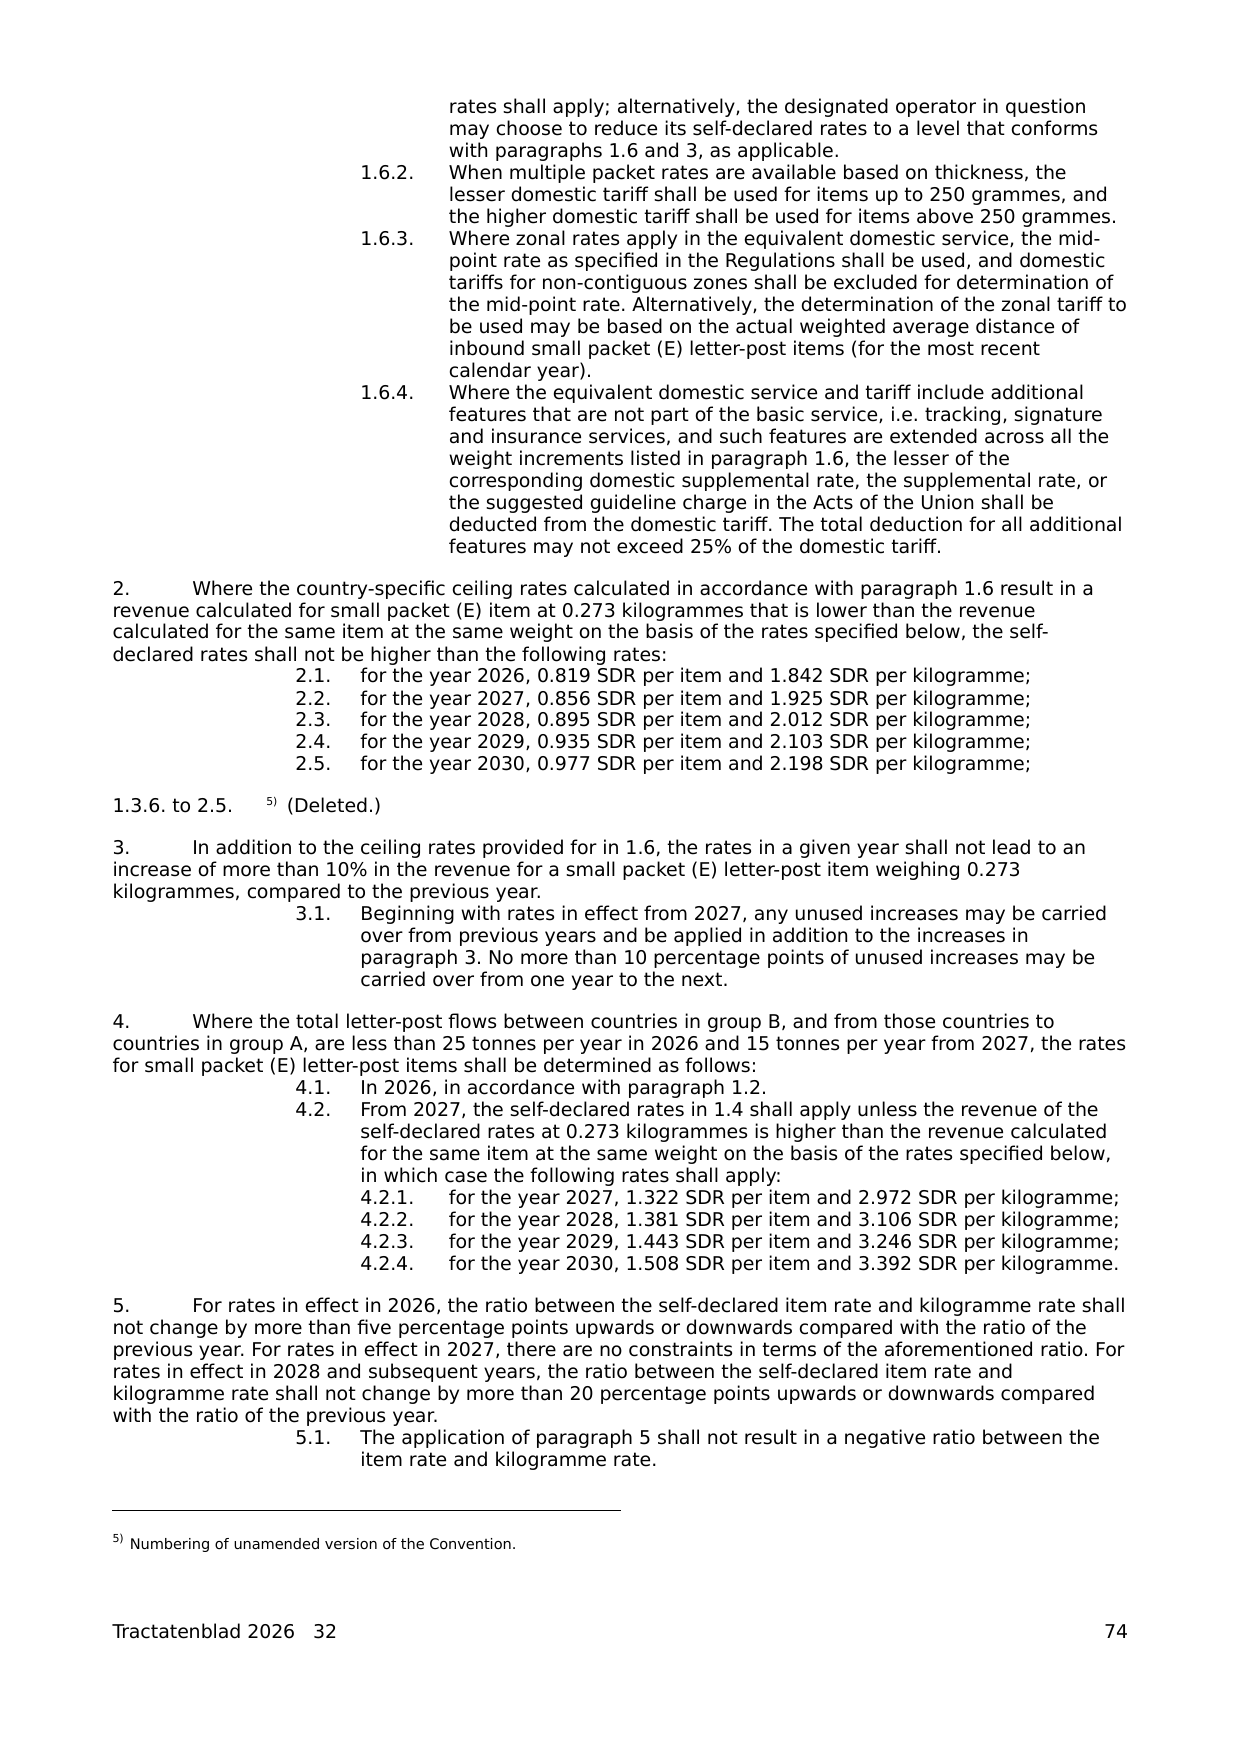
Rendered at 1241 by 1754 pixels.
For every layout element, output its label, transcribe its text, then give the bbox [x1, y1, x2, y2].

text 2.3. for the year 2028, 0.895 SDR per item and 2.012 SDR per kilogramme; [295, 709, 1128, 731]
text 2.5. for the year 2030, 0.977 SDR per item and 2.198 SDR per kilogramme; [295, 753, 1128, 775]
text 1.6.3. Where zonal rates apply in the equivalent domestic service, the mid-point rate as specified in the Regulations shall be used, and domestic tariffs for non-contiguous zones shall be excluded for determination of the mid-point rate. Alternatively, the determination of the zonal tariff to be used may be based on the actual weighted average distance of inbound small packet (E) letter-post items (for the most recent calendar year). [360, 228, 1128, 382]
text 2.2. for the year 2027, 0.856 SDR per item and 1.925 SDR per kilogramme; [295, 687, 1128, 709]
text 1.3.6. to 2.5. (Deleted.) [112, 795, 1128, 817]
text 4. Where the total letter-post flows between countries in group B, and from those countries to countries in group A, are less than 25 tonnes per year in 2026 and 15 tonnes per year from 2027, the rates for small packet (E) letter-post items shall be determined as follows: [112, 1011, 1128, 1077]
text 4.2.4. for the year 2030, 1.508 SDR per item and 3.392 SDR per kilogramme. [360, 1253, 1128, 1275]
text 2.1. for the year 2026, 0.819 SDR per item and 1.842 SDR per kilogramme; [295, 665, 1128, 687]
text 2.4. for the year 2029, 0.935 SDR per item and 2.103 SDR per kilogramme; [295, 731, 1128, 753]
text Numbering of unamended version of the Convention. [112, 1532, 1128, 1554]
text 4.2.1. for the year 2027, 1.322 SDR per item and 2.972 SDR per kilogramme; [360, 1187, 1128, 1209]
text 4.2. From 2027, the self-declared rates in 1.4 shall apply unless the revenue of the self-declared rates at 0.273 kilogrammes is higher than the revenue calculated for the same item at the same weight on the basis of the rates specified below, in which case the following rates shall apply: [295, 1099, 1128, 1187]
text 1.6.2. When multiple packet rates are available based on thickness, the lesser domestic tariff shall be used for items up to 250 grammes, and the higher domestic tariff shall be used for items above 250 grammes. [360, 162, 1128, 228]
text 4.2.2. for the year 2028, 1.381 SDR per item and 3.106 SDR per kilogramme; [360, 1209, 1128, 1231]
text 2. Where the country-specific ceiling rates calculated in accordance with paragraph 1.6 result in a revenue calculated for small packet (E) item at 0.273 kilogrammes that is lower than the revenue calculated for the same item at the same weight on the basis of the rates specified below, the self-declared rates shall not be higher than the following rates: [112, 577, 1128, 665]
text 5. For rates in effect in 2026, the ratio between the self-declared item rate and kilogramme rate shall not change by more than five percentage points upwards or downwards compared with the ratio of the previous year. For rates in effect in 2027, there are no constraints in terms of the aforementioned ratio. For rates in effect in 2028 and subsequent years, the ratio between the self-declared item rate and kilogramme rate shall not change by more than 20 percentage points upwards or downwards compared with the ratio of the previous year. [112, 1295, 1128, 1427]
text 4.1. In 2026, in accordance with paragraph 1.2. [295, 1077, 1128, 1099]
text 4.2.3. for the year 2029, 1.443 SDR per item and 3.246 SDR per kilogramme; [360, 1231, 1128, 1253]
text 1.6.4. Where the equivalent domestic service and tariff include additional features that are not part of the basic service, i.e. tracking, signature and insurance services, and such features are extended across all the weight increments listed in paragraph 1.6, the lesser of the corresponding domestic supplemental rate, the supplemental rate, or the suggested guideline charge in the Acts of the Union shall be deducted from the domestic tariff. The total deduction for all additional features may not exceed 25% of the domestic tariff. [360, 382, 1128, 557]
text rates shall apply; alternatively, the designated operator in question may choose to reduce its self-declared rates to a level that conforms with paragraphs 1.6 and 3, as applicable. [360, 96, 1128, 162]
text 5.1. The application of paragraph 5 shall not result in a negative ratio between the item rate and kilogramme rate. [295, 1427, 1128, 1471]
text 3.1. Beginning with rates in effect from 2027, any unused increases may be carried over from previous years and be applied in addition to the increases in paragraph 3. No more than 10 percentage points of unused increases may be carried over from one year to the next. [295, 903, 1128, 991]
text 3. In addition to the ceiling rates provided for in 1.6, the rates in a given year shall not lead to an increase of more than 10% in the revenue for a small packet (E) letter-post item weighing 0.273 kilogrammes, compared to the previous year. [112, 837, 1128, 903]
